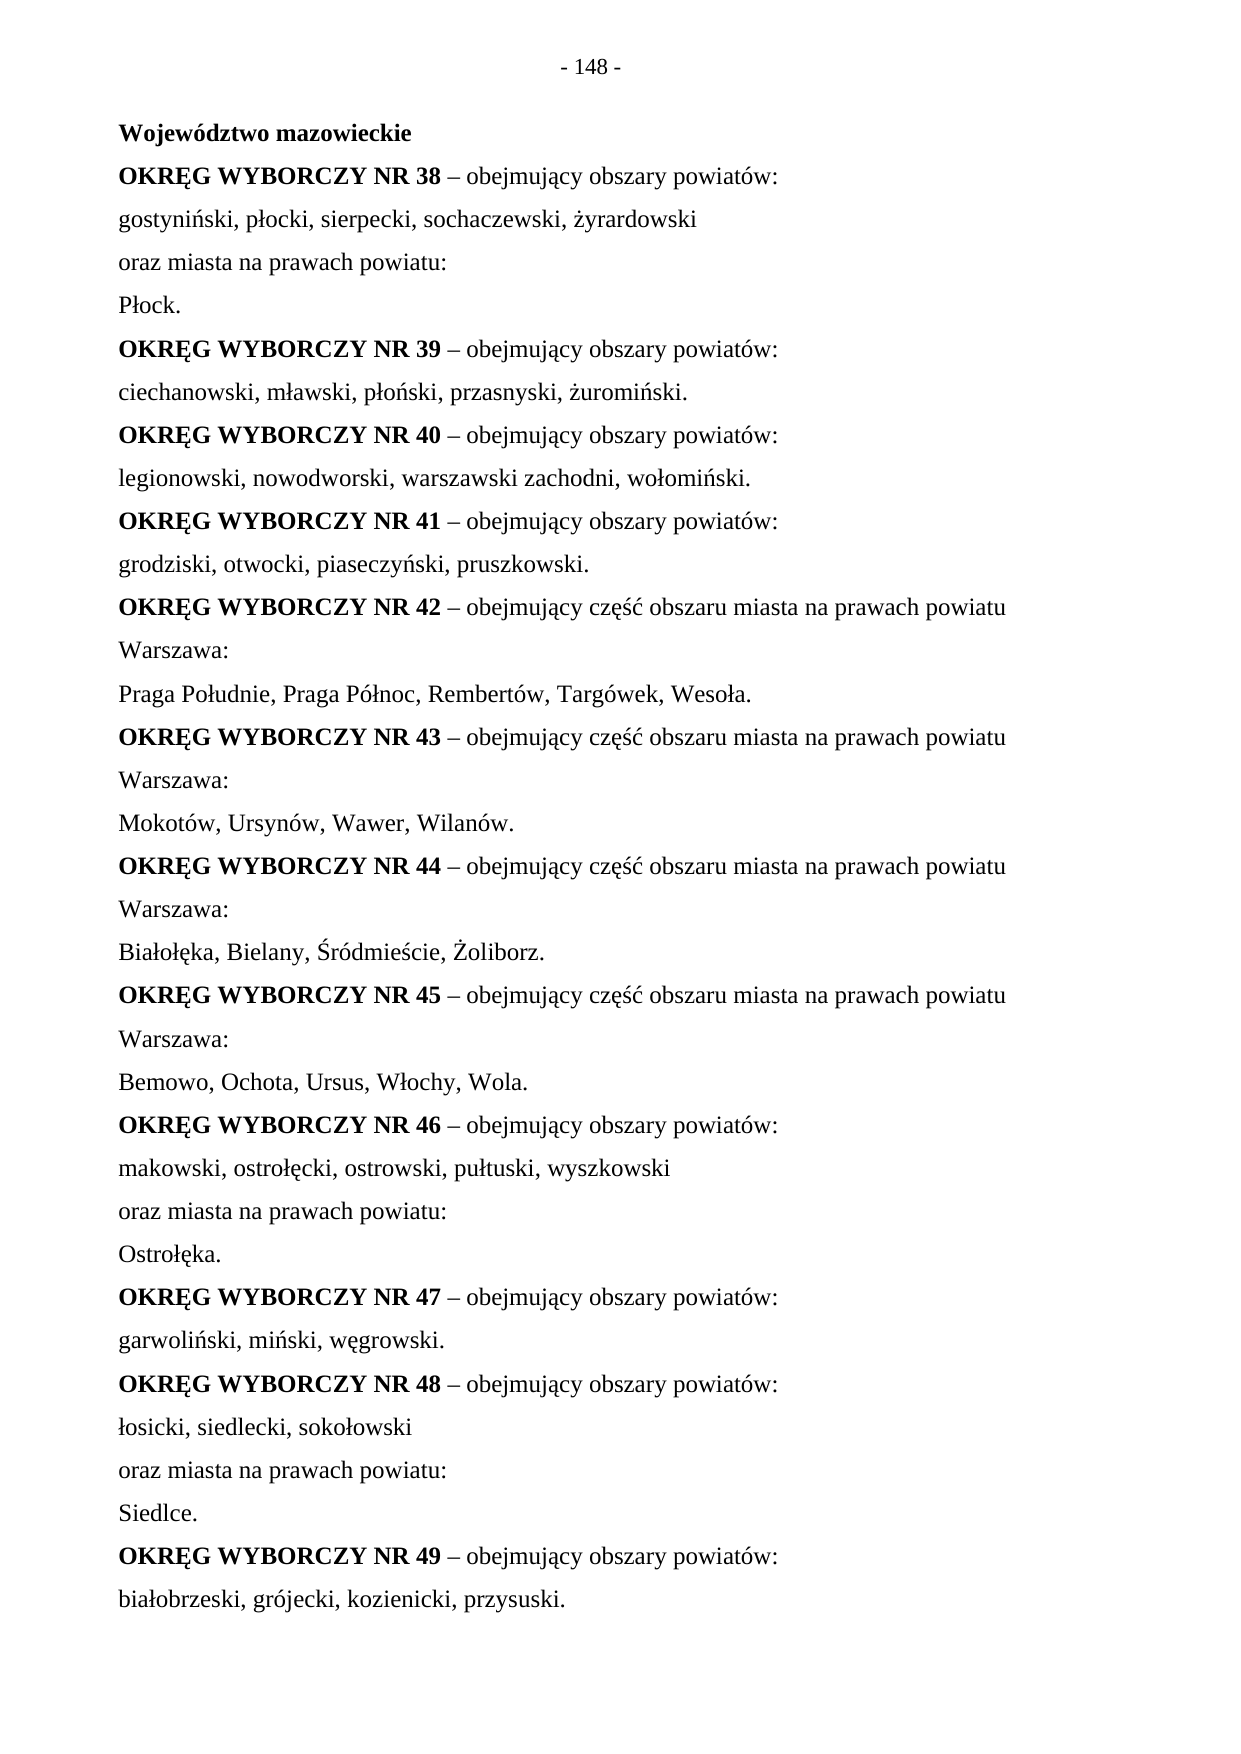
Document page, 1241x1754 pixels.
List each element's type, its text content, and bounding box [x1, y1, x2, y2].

text oraz miasta na prawach powiatu: [118, 247, 1122, 276]
text legionowski, nowodworski, warszawski zachodni, wołomiński. [118, 463, 1122, 492]
text Warszawa: [118, 636, 1122, 664]
text oraz miasta na prawach powiatu: [118, 1196, 1122, 1225]
text oraz miasta na prawach powiatu: [118, 1455, 1122, 1484]
text Warszawa: [118, 894, 1122, 923]
text OKRĘG WYBORCZY NR 40 – obejmujący obszary powiatów: [118, 420, 1122, 449]
text OKRĘG WYBORCZY NR 48 – obejmujący obszary powiatów: [118, 1369, 1122, 1397]
text Warszawa: [118, 1024, 1122, 1052]
text Bemowo, Ochota, Ursus, Włochy, Wola. [118, 1067, 1122, 1096]
text OKRĘG WYBORCZY NR 42 – obejmujący część obszaru miasta na prawach powiatu [118, 592, 1122, 621]
text OKRĘG WYBORCZY NR 46 – obejmujący obszary powiatów: [118, 1110, 1122, 1139]
text OKRĘG WYBORCZY NR 41 – obejmujący obszary powiatów: [118, 506, 1122, 535]
text łosicki, siedlecki, sokołowski [118, 1412, 1122, 1441]
text gostyniński, płocki, sierpecki, sochaczewski, żyrardowski [118, 204, 1122, 233]
text grodziski, otwocki, piaseczyński, pruszkowski. [118, 549, 1122, 578]
text Warszawa: [118, 765, 1122, 794]
text OKRĘG WYBORCZY NR 49 – obejmujący obszary powiatów: [118, 1541, 1122, 1570]
text Siedlce. [118, 1498, 1122, 1527]
text białobrzeski, grójecki, kozienicki, przysuski. [118, 1584, 1122, 1613]
text Białołęka, Bielany, Śródmieście, Żoliborz. [118, 937, 1122, 966]
text OKRĘG WYBORCZY NR 38 – obejmujący obszary powiatów: [118, 161, 1122, 190]
text OKRĘG WYBORCZY NR 45 – obejmujący część obszaru miasta na prawach powiatu [118, 981, 1122, 1009]
text Płock. [118, 291, 1122, 319]
text Ostrołęka. [118, 1239, 1122, 1268]
text OKRĘG WYBORCZY NR 47 – obejmujący obszary powiatów: [118, 1282, 1122, 1311]
text OKRĘG WYBORCZY NR 43 – obejmujący część obszaru miasta na prawach powiatu [118, 722, 1122, 751]
text Mokotów, Ursynów, Wawer, Wilanów. [118, 808, 1122, 837]
text OKRĘG WYBORCZY NR 44 – obejmujący część obszaru miasta na prawach powiatu [118, 851, 1122, 880]
text OKRĘG WYBORCZY NR 39 – obejmujący obszary powiatów: [118, 334, 1122, 362]
text Praga Południe, Praga Północ, Rembertów, Targówek, Wesoła. [118, 679, 1122, 707]
text garwoliński, miński, węgrowski. [118, 1326, 1122, 1354]
text makowski, ostrołęcki, ostrowski, pułtuski, wyszkowski [118, 1153, 1122, 1182]
text ciechanowski, mławski, płoński, przasnyski, żuromiński. [118, 377, 1122, 406]
text Województwo mazowieckie [118, 118, 1122, 147]
